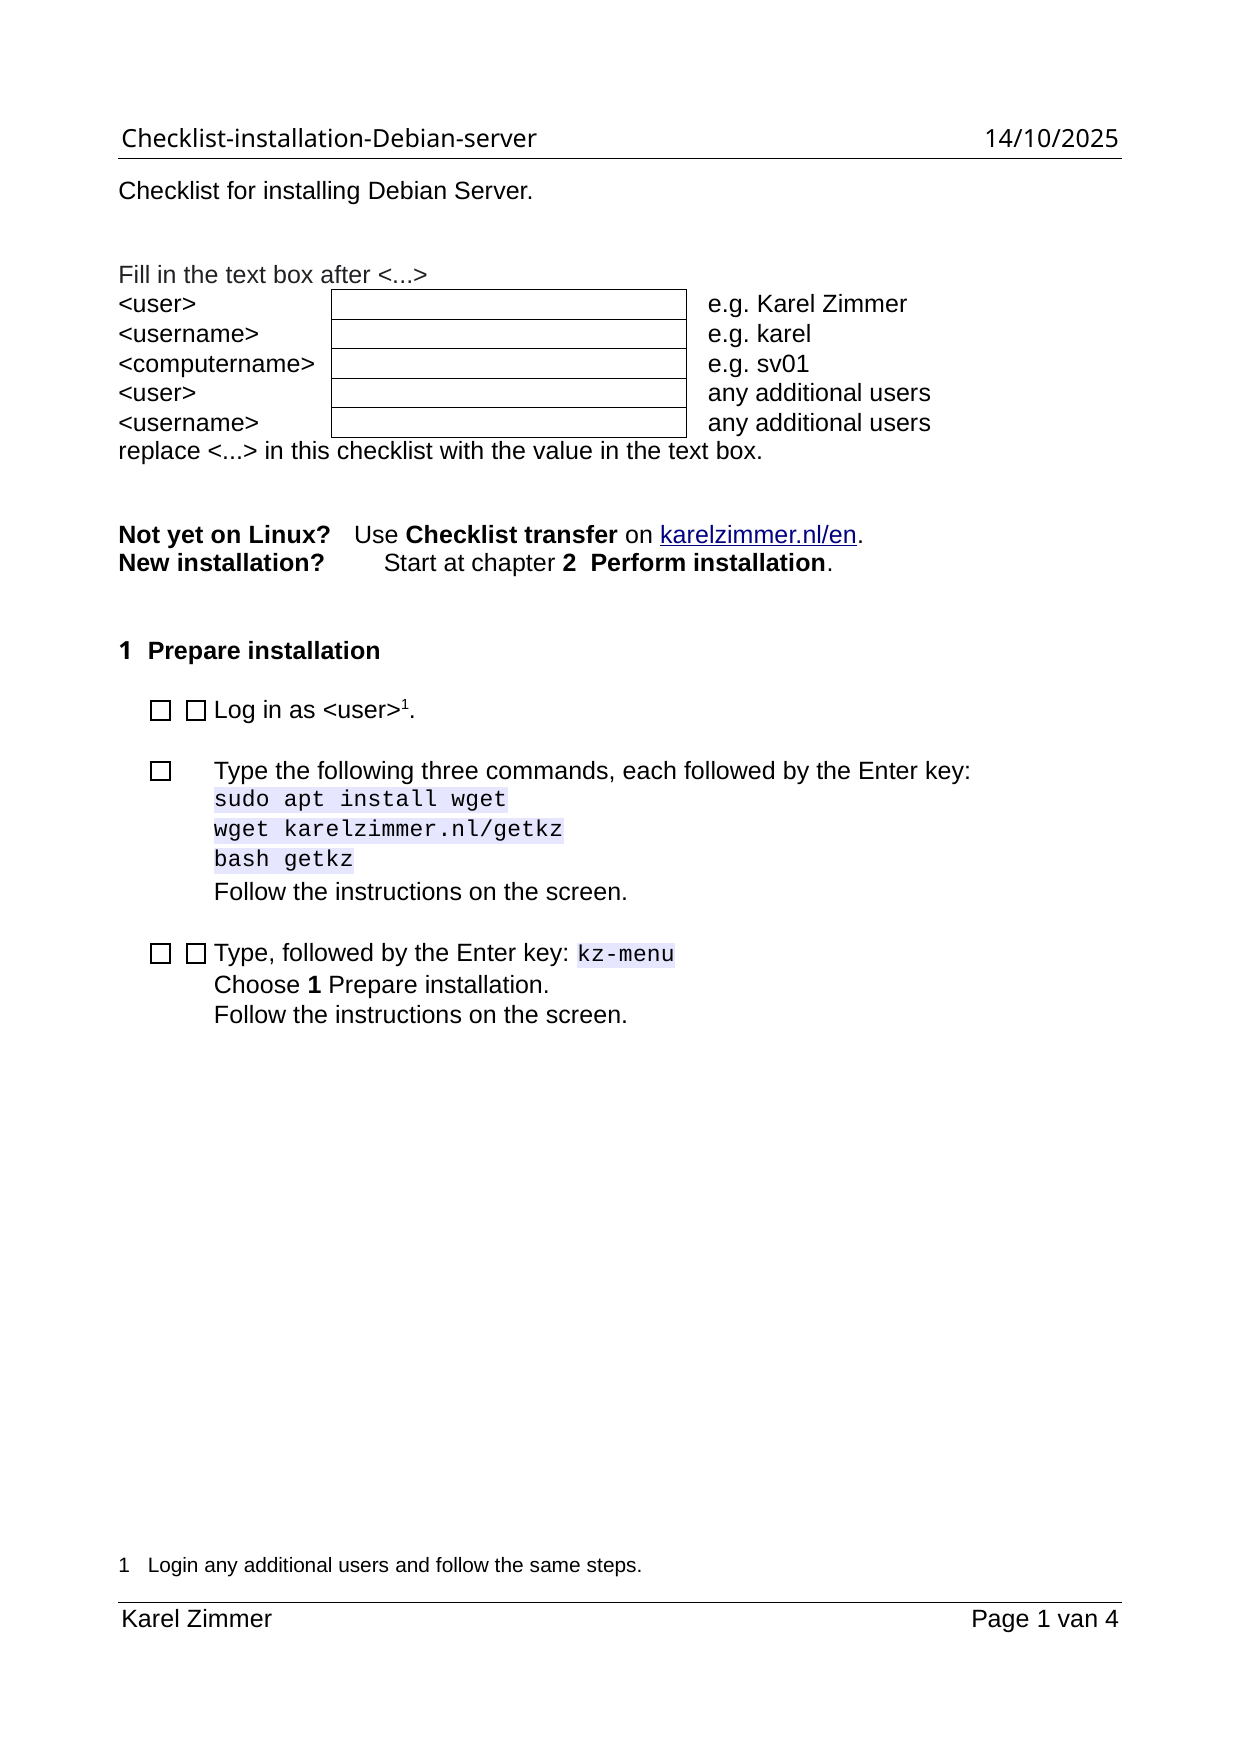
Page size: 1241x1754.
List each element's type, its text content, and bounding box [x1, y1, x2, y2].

text <user> [118, 378, 331, 407]
table_cell [142, 756, 177, 786]
text <computername> [118, 348, 331, 378]
table_header [118, 695, 142, 726]
table_cell [177, 970, 213, 1000]
text <user> [118, 289, 331, 319]
table_cell Follow the instructions on the screen. [213, 877, 1122, 907]
text e.g. Karel Zimmer [687, 289, 1122, 319]
table_cell [177, 816, 213, 847]
table_cell [118, 786, 142, 816]
list Prepare installation [118, 633, 1122, 667]
text e.g. sv01 [687, 348, 1122, 378]
table_cell [142, 938, 177, 969]
text any additional users [687, 378, 1122, 407]
table_cell wget karelzimmer.nl/getkz [213, 816, 1122, 847]
table_cell [118, 847, 142, 877]
table_cell [177, 1000, 213, 1030]
table_cell [142, 726, 177, 756]
text New installation? Start at chapter 2 Perform installation. [118, 549, 1122, 577]
text Checklist for installing Debian Server. [118, 177, 1122, 205]
table_cell [118, 877, 142, 907]
table_cell [142, 786, 177, 816]
table_cell [142, 847, 177, 877]
table_cell [142, 1000, 177, 1030]
table_cell [213, 726, 1122, 756]
table_header Log in as <user>. [213, 695, 1122, 726]
table_cell [177, 756, 213, 786]
table_header [177, 695, 213, 726]
text <username> [118, 407, 331, 437]
table_cell [118, 970, 142, 1000]
table_cell [177, 847, 213, 877]
table_cell [177, 786, 213, 816]
text e.g. karel [687, 319, 1122, 348]
table_cell [177, 938, 213, 969]
table_cell [177, 877, 213, 907]
table_cell Follow the instructions on the screen. [213, 1000, 1122, 1030]
table_header [142, 695, 177, 726]
table_cell [118, 1000, 142, 1030]
table_cell [177, 726, 213, 756]
text replace <...> in this checklist with the value in the text box. [118, 437, 1122, 465]
table_cell [213, 908, 1122, 938]
text Not yet on Linux? Use Checklist transfer on karelzimmer.nl/en. [118, 521, 1122, 549]
text Fill in the text box after <...> [118, 261, 1122, 289]
table_cell Choose 1 Prepare installation. [213, 970, 1122, 1000]
table_cell [142, 908, 177, 938]
table_cell bash getkz [213, 847, 1122, 877]
table_cell [118, 908, 142, 938]
table_cell [142, 816, 177, 847]
table_cell [118, 938, 142, 969]
table_cell [118, 816, 142, 847]
table_cell [118, 726, 142, 756]
table_cell sudo apt install wget [213, 786, 1122, 816]
text <username> [118, 319, 331, 348]
table_cell [142, 970, 177, 1000]
table_cell [118, 756, 142, 786]
table_cell Type, followed by the Enter key: kz-menu [213, 938, 1122, 969]
table_cell [177, 908, 213, 938]
table_cell [142, 877, 177, 907]
table_cell Type the following three commands, each followed by the Enter key: [213, 756, 1122, 786]
text any additional users [687, 407, 1122, 437]
